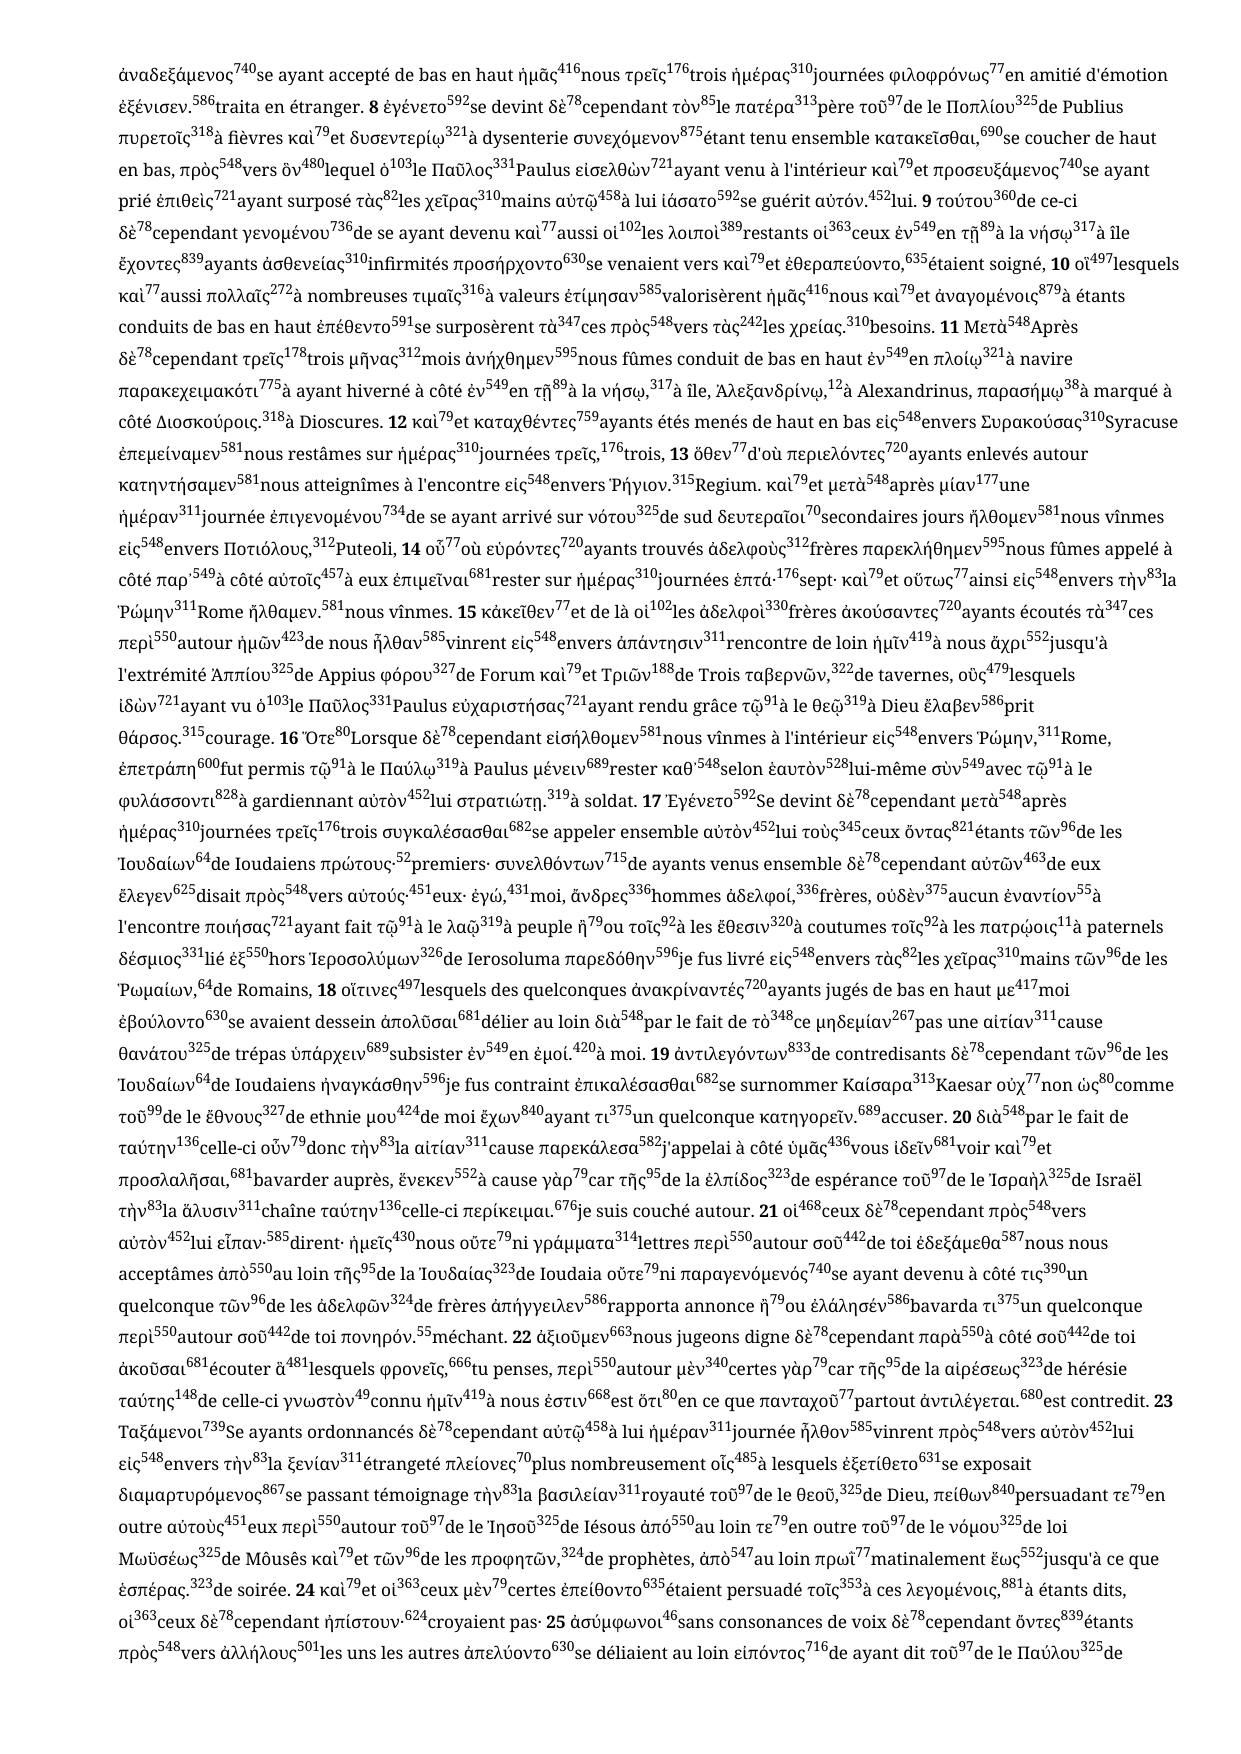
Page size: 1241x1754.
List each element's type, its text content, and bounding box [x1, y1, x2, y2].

text 1 Καὶ79Et διασωθέντες759ayants étés sauvés complètement τότε77alors ἐπέγνωμεν581nous reconnûmes ὅτι80en ce que Μελίτη329Malte ἡ101la νῆσος329île καλεῖται.680est appelé. 2 οἵ102les τε79en outre βάρβαροι70barbares παρεῖχον624fournissaient οὐ77non τὴν83la τυχοῦσαν705ayante obtenue φιλανθρωπίαν311amitié de l'humain ἡμῖν,419à nous, ἅψαντες720ayants touchés γὰρ79car πυρὰν311grand feu προσελάβοντο591se prirent auprès πάντας268tous ἡμᾶς416nous διὰ548par le fait de τὸν85le ὑετὸν313pluie τὸν346celui ἐφεστῶτα770ayant présenté καὶ79et διὰ548par le fait de τὸ87le ψῦχος.315froid. 3 Συστρέψαντος716de Ayant tourné ensemble δὲ78cependant τοῦ97de le Παύλου325de Paulus φρυγάνων326de bois secs τι271un quelconque πλῆθος315multitude καὶ79et ἐπιθέντος716de ayant surposé ἐπὶ548sur τὴν83la πυράν,311grand feu, ἔχιδνα329vipère ἀπὸ550au loin τῆς95de la θέρμης323de chaleur ἐξελθοῦσα719ayante sortie καθῆψεν586attacha de haut en bas τῆς95de la χειρὸς323de main αὐτοῦ.464de lui. 4 ὡς80comme δὲ78cependant εἶδον585virent οἱ102les βάρβαροι70barbares κρεμάμενον851se suspendant τὸ87le θηρίον315bête sauvage ἐκ550hors τῆς95de la χειρὸς323de main αὐτοῦ,464de lui, πρὸς548vers ἀλλήλους501les uns les autres ἔλεγον·624disaient· πάντως77en tout cas φονεύς331meurtrier ἐστιν668est ὁ103le ἄνθρωπος331être humain οὗτος156celui-ci ὃν480lequel διασωθέντα744ayant été sauvé complètement ἐκ550hors τῆς95de la θαλάσσης323de mer ἡ101la δίκη329exécution en justice ζῆν689vivre οὐκ77non εἴασεν.586concéda. 5 ὁ469celui μὲν77certes οὖν79donc ἀποτινάξας721ayant secoué loin τὸ87le θηρίον315bête sauvage εἰς548envers τὸ87le πῦρ315feu ἔπαθεν586souffrit οὐδὲν271aucun κακόν,55malicieux, 6 οἱ468ceux δὲ78cependant προσεδόκων624attendaient αὐτὸν452lui μέλλειν689imminer πίμπρασθαι692être enflé en brûlure ἢ79ou καταπίπτειν689tomber de haut en bas ἄφνω77tout à coup νεκρόν.53mort. ἐπὶ548sur πολὺ375nombreux δὲ78cependant αὐτῶν463de eux προσδοκώντων833de attendants καὶ79et θεωρούντων833de observants μηδὲν375pas un ἄτοπον55déplacé εἰς548envers αὐτὸν452lui γινόμενον851se devenant μεταβαλόμενοι739se ayants jetés au-delà ἔλεγον624disaient αὐτὸν452lui εἶναι689être θεόν.313Dieu. 7 Ἐν549En δὲ78cependant τοῖς353à ces περὶ548autour τὸν85le τόπον313lieu ἐκεῖνον138celui-là ὑπῆρχεν625subsistait χωρία332emplacements τῷ91à le πρώτῳ59à premier τῆς95de la νήσου323de île ὀνόματι321à nom Ποπλίῳ,319à Publius, ὃς498lequel ἀναδεξάμενος740se ayant accepté de bas en haut ἡμᾶς416nous τρεῖς176trois ἡμέρας310journées φιλοφρόνως77en amitié d'émotion ἐξένισεν.586traita en étranger. 8 ἐγένετο592se devint δὲ78cependant τὸν85le πατέρα313père τοῦ97de le Ποπλίου325de Publius πυρετοῖς318à fièvres καὶ79et δυσεντερίῳ321à dysenterie συνεχόμενον875étant tenu ensemble κατακεῖσθαι,690se coucher de haut en bas, πρὸς548vers ὃν480lequel ὁ103le Παῦλος331Paulus εἰσελθὼν721ayant venu à l'intérieur καὶ79et προσευξάμενος740se ayant prié ἐπιθεὶς721ayant surposé τὰς82les χεῖρας310mains αὐτῷ458à lui ἰάσατο592se guérit αὐτόν.452lui. 9 τούτου360de ce-ci δὲ78cependant γενομένου736de se ayant devenu καὶ77aussi οἱ102les λοιποὶ389restants οἱ363ceux ἐν549en τῇ89à la νήσῳ317à île ἔχοντες839ayants ἀσθενείας310infirmités προσήρχοντο630se venaient vers καὶ79et ἐθεραπεύοντο,635étaient soigné, 10 οἳ497lesquels καὶ77aussi πολλαῖς272à nombreuses τιμαῖς316à valeurs ἐτίμησαν585valorisèrent ἡμᾶς416nous καὶ79et ἀναγομένοις879à étants conduits de bas en haut ἐπέθεντο591se surposèrent τὰ347ces πρὸς548vers τὰς242les χρείας.310besoins. 11 Μετὰ548Après δὲ78cependant τρεῖς178trois μῆνας312mois ἀνήχθημεν595nous fûmes conduit de bas en haut ἐν549en πλοίῳ321à navire παρακεχειμακότι775à ayant hiverné à côté ἐν549en τῇ89à la νήσῳ,317à île, Ἀλεξανδρίνῳ,12à Alexandrinus, παρασήμῳ38à marqué à côté Διοσκούροις.318à Dioscures. 12 καὶ79et καταχθέντες759ayants étés menés de haut en bas εἰς548envers Συρακούσας310Syracuse ἐπεμείναμεν581nous restâmes sur ἡμέρας310journées τρεῖς,176trois, 13 ὅθεν77d'où περιελόντες720ayants enlevés autour κατηντήσαμεν581nous atteignîmes à l'encontre εἰς548envers Ῥήγιον.315Regium. καὶ79et μετὰ548après μίαν177une ἡμέραν311journée ἐπιγενομένου734de se ayant arrivé sur νότου325de sud δευτεραῖοι70secondaires jours ἤλθομεν581nous vînmes εἰς548envers Ποτιόλους,312Puteoli, 14 οὗ77où εὑρόντες720ayants trouvés ἀδελφοὺς312frères παρεκλήθημεν595nous fûmes appelé à côté παρ᾽549à côté αὐτοῖς457à eux ἐπιμεῖναι681rester sur ἡμέρας310journées ἑπτά·176sept· καὶ79et οὕτως77ainsi εἰς548envers τὴν83la Ῥώμην311Rome ἤλθαμεν.581nous vînmes. 15 κἀκεῖθεν77et de là οἱ102les ἀδελφοὶ330frères ἀκούσαντες720ayants écoutés τὰ347ces περὶ550autour ἡμῶν423de nous ἦλθαν585vinrent εἰς548envers ἀπάντησιν311rencontre de loin ἡμῖν419à nous ἄχρι552jusqu'à l'extrémité Ἀππίου325de Appius φόρου327de Forum καὶ79et Τριῶν188de Trois ταβερνῶν,322de tavernes, οὓς479lesquels ἰδὼν721ayant vu ὁ103le Παῦλος331Paulus εὐχαριστήσας721ayant rendu grâce τῷ91à le θεῷ319à Dieu ἔλαβεν586prit θάρσος.315courage. 16 Ὅτε80Lorsque δὲ78cependant εἰσήλθομεν581nous vînmes à l'intérieur εἰς548envers Ῥώμην,311Rome, ἐπετράπη600fut permis τῷ91à le Παύλῳ319à Paulus μένειν689rester καθ᾽548selon ἑαυτὸν528lui-même σὺν549avec τῷ91à le φυλάσσοντι828à gardiennant αὐτὸν452lui στρατιώτῃ.319à soldat. 17 Ἐγένετο592Se devint δὲ78cependant μετὰ548après ἡμέρας310journées τρεῖς176trois συγκαλέσασθαι682se appeler ensemble αὐτὸν452lui τοὺς345ceux ὄντας821étants τῶν96de les Ἰουδαίων64de Ioudaiens πρώτους·52premiers· συνελθόντων715de ayants venus ensemble δὲ78cependant αὐτῶν463de eux ἔλεγεν625disait πρὸς548vers αὐτούς·451eux· ἐγώ,431moi, ἄνδρες336hommes ἀδελφοί,336frères, οὐδὲν375aucun ἐναντίον55à l'encontre ποιήσας721ayant fait τῷ91à le λαῷ319à peuple ἢ79ou τοῖς92à les ἔθεσιν320à coutumes τοῖς92à les πατρῴοις11à paternels δέσμιος331lié ἐξ550hors Ἱεροσολύμων326de Ierosoluma παρεδόθην596je fus livré εἰς548envers τὰς82les χεῖρας310mains τῶν96de les Ῥωμαίων,64de Romains, 18 οἵτινες497lesquels des quelconques ἀνακρίναντές720ayants jugés de bas en haut με417moi ἐβούλοντο630se avaient dessein ἀπολῦσαι681délier au loin διὰ548par le fait de τὸ348ce μηδεμίαν267pas une αἰτίαν311cause θανάτου325de trépas ὑπάρχειν689subsister ἐν549en ἐμοί.420à moi. 19 ἀντιλεγόντων833de contredisants δὲ78cependant τῶν96de les Ἰουδαίων64de Ioudaiens ἠναγκάσθην596je fus contraint ἐπικαλέσασθαι682se surnommer Καίσαρα313Kaesar οὐχ77non ὡς80comme τοῦ99de le ἔθνους327de ethnie μου424de moi ἔχων840ayant τι375un quelconque κατηγορεῖν.689accuser. 20 διὰ548par le fait de ταύτην136celle-ci οὖν79donc τὴν83la αἰτίαν311cause παρεκάλεσα582j'appelai à côté ὑμᾶς436vous ἰδεῖν681voir καὶ79et προσλαλῆσαι,681bavarder auprès, ἕνεκεν552à cause γὰρ79car τῆς95de la ἐλπίδος323de espérance τοῦ97de le Ἰσραὴλ325de Israël τὴν83la ἅλυσιν311chaîne ταύτην136celle-ci περίκειμαι.676je suis couché autour. 21 οἱ468ceux δὲ78cependant πρὸς548vers αὐτὸν452lui εἶπαν·585dirent· ἡμεῖς430nous οὔτε79ni γράμματα314lettres περὶ550autour σοῦ442de toi ἐδεξάμεθα587nous nous acceptâmes ἀπὸ550au loin τῆς95de la Ἰουδαίας323de Ioudaia οὔτε79ni παραγενόμενός740se ayant devenu à côté τις390un quelconque τῶν96de les ἀδελφῶν324de frères ἀπήγγειλεν586rapporta annonce ἢ79ou ἐλάλησέν586bavarda τι375un quelconque περὶ550autour σοῦ442de toi πονηρόν.55méchant. 22 ἀξιοῦμεν663nous jugeons digne δὲ78cependant παρὰ550à côté σοῦ442de toi ἀκοῦσαι681écouter ἃ481lesquels φρονεῖς,666tu penses, περὶ550autour μὲν340certes γὰρ79car τῆς95de la αἱρέσεως323de hérésie ταύτης148de celle-ci γνωστὸν49connu ἡμῖν419à nous ἐστιν668est ὅτι80en ce que πανταχοῦ77partout ἀντιλέγεται.680est contredit. 23 Ταξάμενοι739Se ayants ordonnancés δὲ78cependant αὐτῷ458à lui ἡμέραν311journée ἦλθον585vinrent πρὸς548vers αὐτὸν452lui εἰς548envers τὴν83la ξενίαν311étrangeté πλείονες70plus nombreusement οἷς485à lesquels ἐξετίθετο631se exposait διαμαρτυρόμενος867se passant témoignage τὴν83la βασιλείαν311royauté τοῦ97de le θεοῦ,325de Dieu, πείθων840persuadant τε79en outre αὐτοὺς451eux περὶ550autour τοῦ97de le Ἰησοῦ325de Iésous ἀπό550au loin τε79en outre τοῦ97de le νόμου325de loi Μωϋσέως325de Môusês καὶ79et τῶν96de les προφητῶν,324de prophètes, ἀπὸ547au loin πρωῒ77matinalement ἕως552jusqu'à ce que ἑσπέρας.323de soirée. 24 καὶ79et οἱ363ceux μὲν79certes ἐπείθοντο635étaient persuadé τοῖς353à ces λεγομένοις,881à étants dits, οἱ363ceux δὲ78cependant ἠπίστουν·624croyaient pas· 25 ἀσύμφωνοι46sans consonances de voix δὲ78cependant ὄντες839étants πρὸς548vers ἀλλήλους501les uns les autres ἀπελύοντο630se déliaient au loin εἰπόντος716de ayant dit τοῦ97de le Παύλου325de Paulus ῥῆμα315oral ἕν,181un, ὅτι80en ce que καλῶς77bellement τὸ105le πνεῦμα333souffle τὸ105le ἅγιον24saint ἐλάλησεν586bavarda διὰ550par Ἠσαΐου325de Ésaïa τοῦ97de le προφήτου325de prophète πρὸς548vers τοὺς84les πατέρας312pères ὑμῶν441de vous 26 λέγων·840disant· πορεύθητι563sois allé πρὸς548vers τὸν85le λαὸν313peuple τοῦτον138celui-ci καὶ79et εἰπόν·554dis· ἀκοῇ317à ouïe ἀκούσετε603vous écouterez καὶ79et οὐ77non μὴ77ne pas συνῆτε896que vous compreniez καὶ79et βλέποντες839regardants βλέψετε603vous regarderez καὶ79et οὐ77non μὴ77ne pas ἴδητε·896que vous voyiez· 27 ἐπαχύνθη600fut épaissi γὰρ79car ἡ101la καρδία329coeur τοῦ97de le λαοῦ325de peuple τούτου150de celui-ci καὶ79et τοῖς252à les ὠσὶν320à oreilles βαρέως77lourdement ἤκουσαν585écoutèrent καὶ79et τοὺς84les ὀφθαλμοὺς312yeux αὐτῶν463de eux ἐκάμμυσαν·585fermèrent de haut en bas· μήποτε80de peur que ἴδωσιν898que voient τοῖς250à les ὀφθαλμοῖς318à yeux καὶ79et τοῖς252à les ὠσὶν320à oreilles ἀκούσωσιν898que écoutent καὶ79et τῇ249à la καρδίᾳ317à coeur συνῶσιν898que comprennent καὶ79et ἐπιστρέψωσιν,898que retournent au-dessus, καὶ79et ἰάσομαι608je me guérirai αὐτούς.451eux. 28 γνωστὸν49connu οὖν79donc ἔστω572soit ὑμῖν438à vous ὅτι80en ce que τοῖς92à les ἔθνεσιν320à ethnies ἀπεστάλη600fut envoyé τοῦτο158ce-ci τὸ105le σωτήριον73salut τοῦ97de le θεοῦ·325de Dieu· αὐτοὶ468eux καὶ79et ἀκούσονται.611se écouteront. 29 30 Ἐνέμεινεν586Resta dans δὲ78cependant διετίαν311deux années ὅλην267toute entière ἐν549en ἰδίῳ123à en propre μισθώματι321à location καὶ79et ἀπεδέχετο631se acceptait loin πάντας372tous τοὺς345ceux εἰσπορευομένους848se allants à l'intérieur πρὸς548vers αὐτόν,452lui, 31 κηρύσσων840annonçant τὴν83la βασιλείαν311royauté τοῦ97de le θεοῦ325de Dieu καὶ79et διδάσκων840enseignant τὰ347ces περὶ550autour τοῦ97de le κυρίου325de Maître Ἰησοῦ325de Iésous Χριστοῦ325de Christ μετὰ550avec πάσης279de toute παρρησίας323de oralité franche ἀκωλύτως.77sans empêchement. [118, 59, 1181, 1665]
